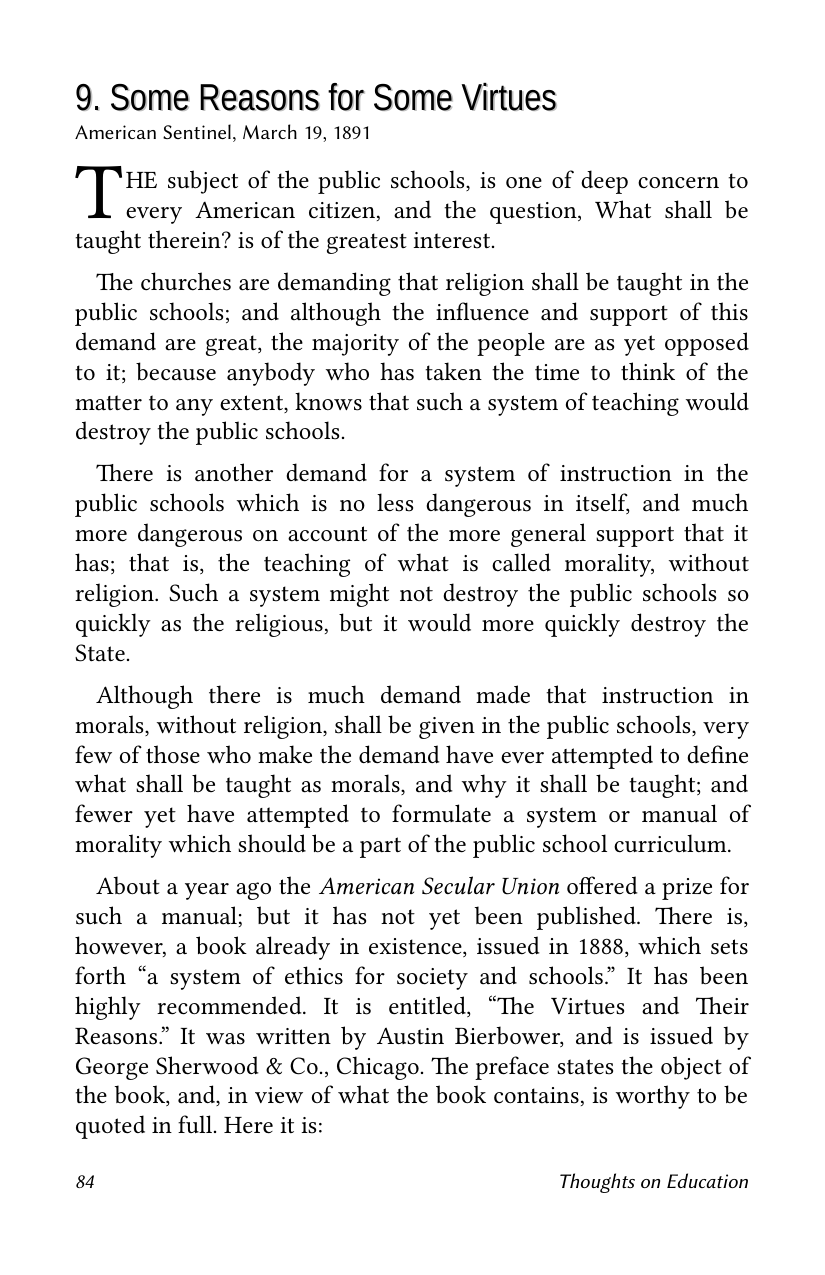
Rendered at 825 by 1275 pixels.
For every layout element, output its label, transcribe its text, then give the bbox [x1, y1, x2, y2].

title Some Reasons for Some Virtues [75, 75, 750, 118]
text Although there is much demand made that instruction in morals, without religion, shall be given in the public schools, very few of those who make the demand have ever attempted to define what shall be taught as morals, and why it shall be taught; and fewer yet have attempted to formulate a system or manual of morality which should be a part of the public school curriculum. [75, 681, 750, 859]
text About a year ago the American Secular Union offered a prize for such a manual; but it has not yet been published. There is, however, a book already in existence, issued in 1888, which sets forth “a system of ethics for society and schools.” It has been highly recommended. It is entitled, “The Virtues and Their Reasons.” It was written by Austin Bierbower, and is issued by George Sherwood & Co., Chicago. The preface states the object of the book, and, in view of what the book contains, is worthy to be quoted in full. Here it is: [75, 872, 750, 1140]
text American Sentinel, March 19, 1891 [75, 121, 750, 145]
text THE subject of the public schools, is one of deep concern to every American citizen, and the question, What shall be taught therein? is of the greatest interest. [75, 166, 750, 254]
text There is another demand for a system of instruction in the public schools which is no less dangerous in itself, and much more dangerous on account of the more general support that it has; that is, the teaching of what is called morality, without religion. Such a system might not destroy the public schools so quickly as the religious, but it would more quickly destroy the State. [75, 459, 750, 667]
text The churches are demanding that religion shall be taught in the public schools; and although the influence and support of this demand are great, the majority of the people are as yet opposed to it; because anybody who has taken the time to think of the matter to any extent, knows that such a system of teaching would destroy the public schools. [75, 268, 750, 446]
